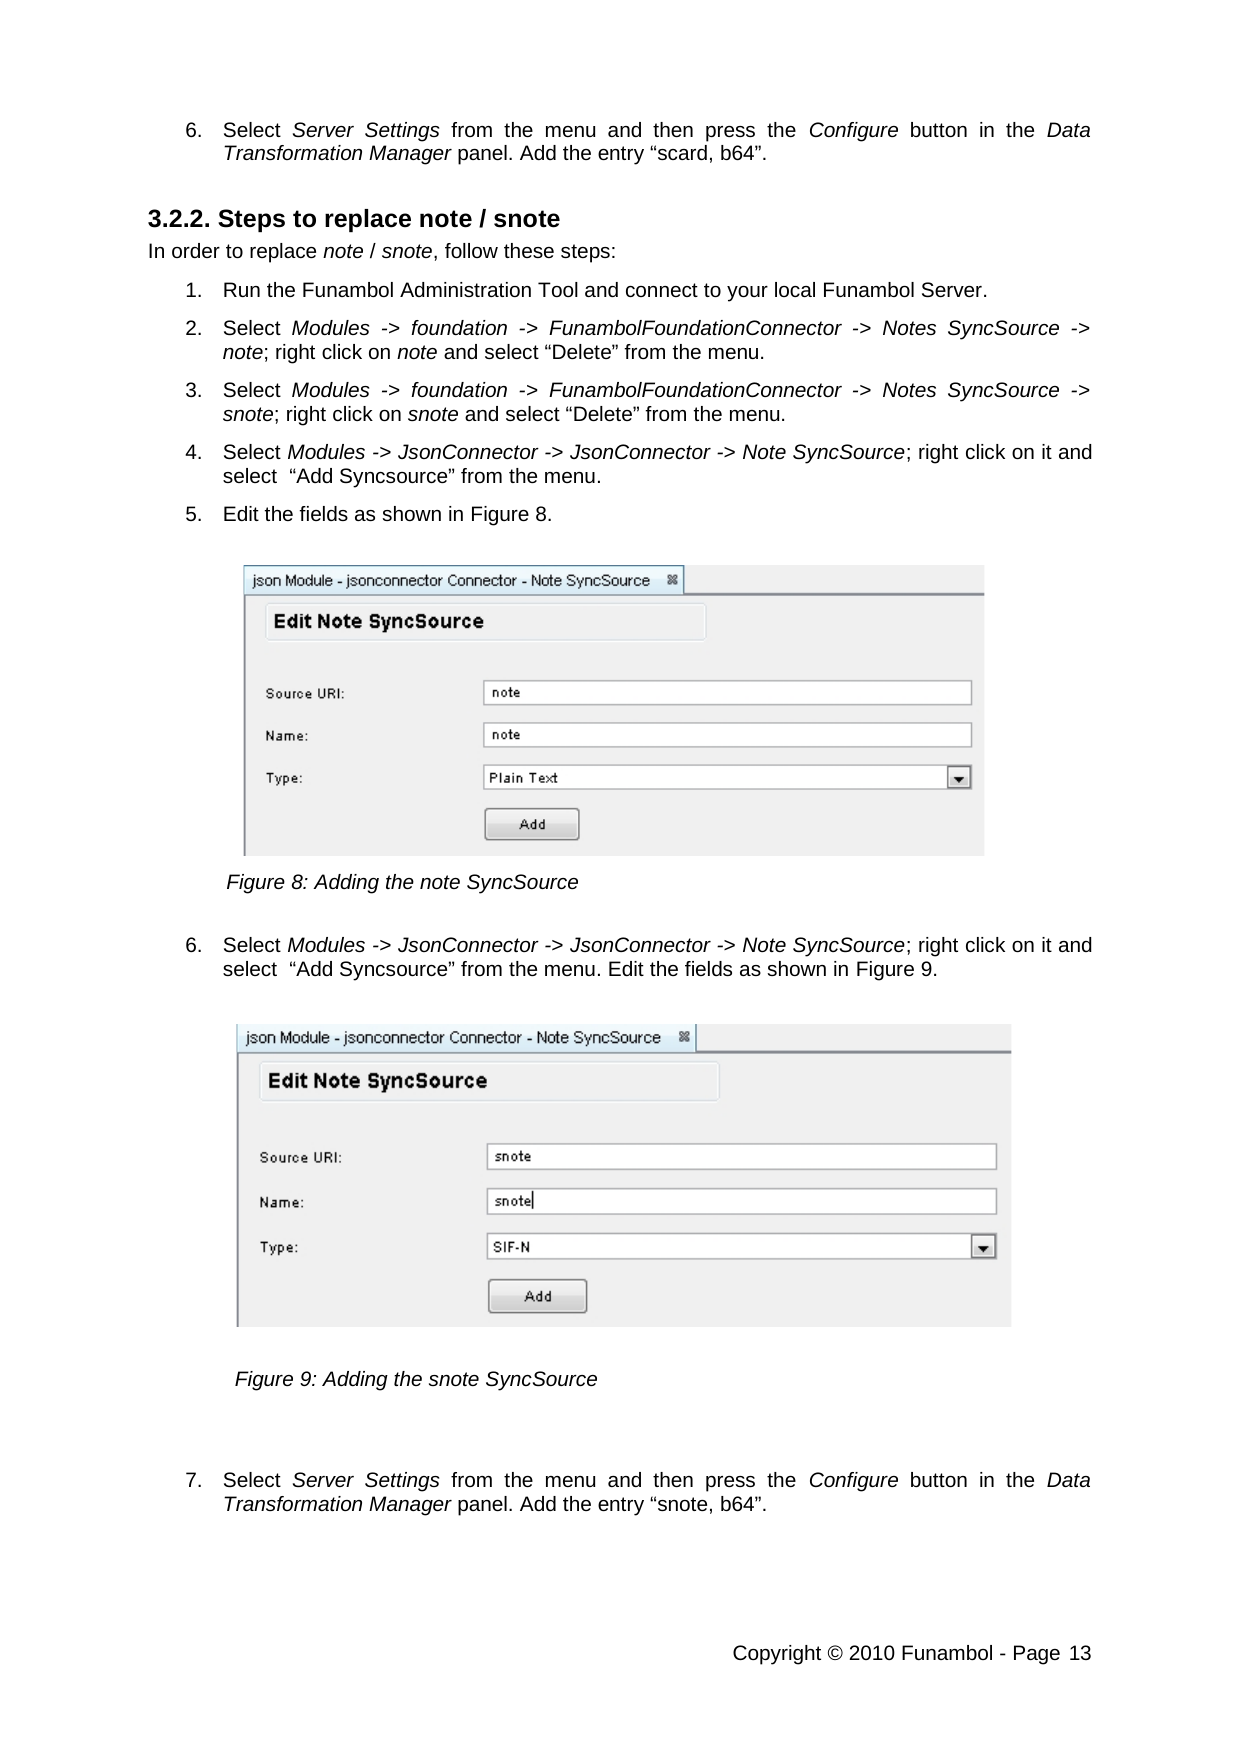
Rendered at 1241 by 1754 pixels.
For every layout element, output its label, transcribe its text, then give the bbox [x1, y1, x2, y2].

text In order to replace note / snote, follow these steps: [148, 239, 1093, 263]
list Select Server Settings from the menu and then press the Configure button in the Data Transformation Manager panel. Add the entry “scard, b64”. [185, 118, 1093, 165]
list Select Modules -> JsonConnector -> JsonConnector -> Note SyncSource; right click on it and select “Add Syncsource” from the menu. Edit the fields as shown in Figure 10. [185, 868, 1093, 981]
list Select Server Settings from the menu and then press the Configure button in the Data Transformation Manager panel. Add the entry “snote, b64”. [185, 1469, 1093, 1516]
list Select Modules -> foundation -> FunambolFoundationConnector -> Notes SyncSource -> snote; right click on snote and select “Delete” from the menu. [185, 379, 1093, 426]
list Select Modules -> foundation -> FunambolFoundationConnector -> Notes SyncSource -> note; right click on note and select “Delete” from the menu. [185, 317, 1093, 364]
list Figure 9: Adding the note SyncSource [226, 868, 1014, 894]
picture [243, 565, 985, 856]
text Figure 10: Adding the snote SyncSource [234, 1368, 1019, 1391]
list Edit the fields as shown in Figure 9. [185, 503, 1093, 526]
subtitle Steps to replace note / snote [148, 205, 1093, 233]
list Select Modules -> JsonConnector -> JsonConnector -> Note SyncSource; right click on it and select “Add Syncsource” from the menu. [185, 441, 1093, 488]
list Run the Funambol Administration Tool and connect to your local Funambol Server. [185, 278, 1093, 302]
picture [236, 1024, 1012, 1327]
